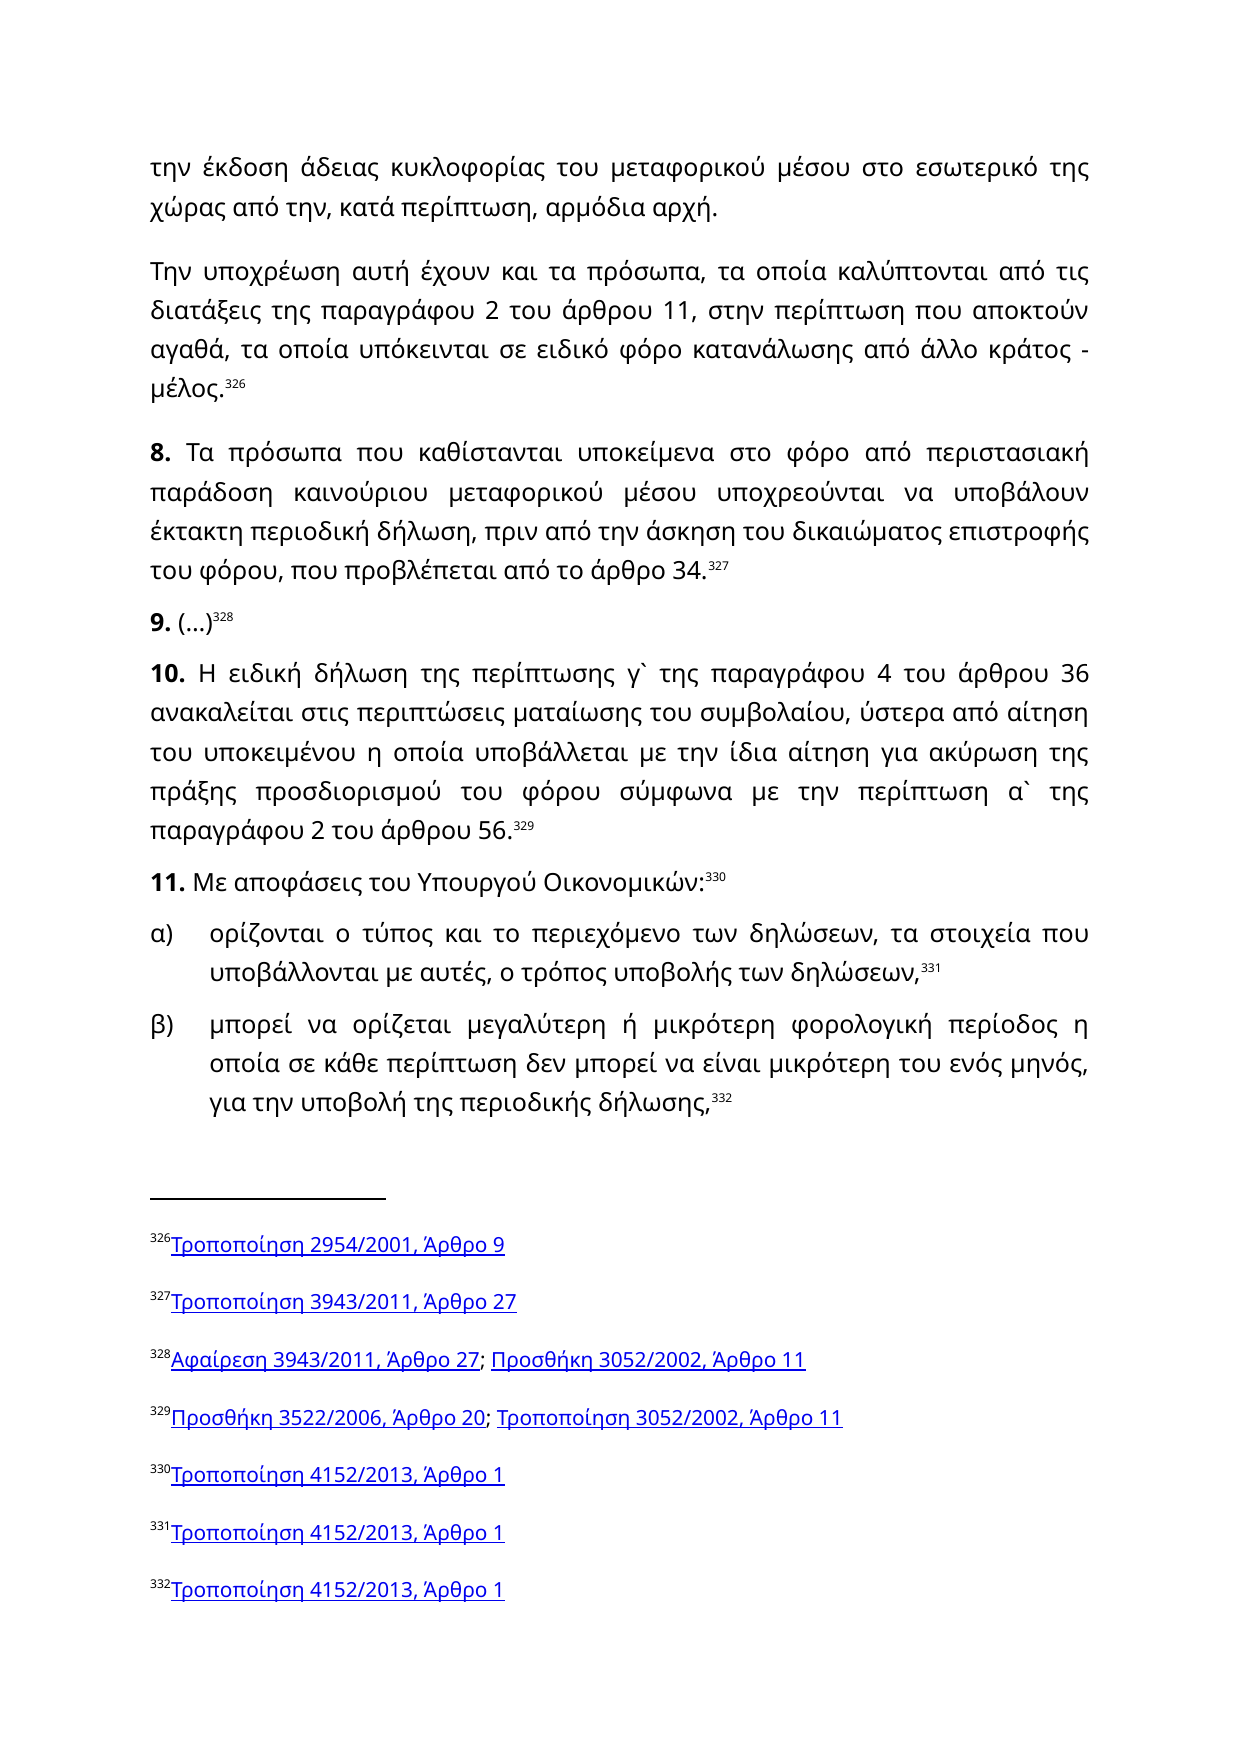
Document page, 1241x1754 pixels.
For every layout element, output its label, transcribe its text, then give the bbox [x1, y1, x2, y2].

text 8. Τα πρόσωπα που καθίστανται υποκείμενα στο φόρο από περιστασιακή παράδοση καινούριου μεταφορικού μέσου υποχρεούνται να υποβάλουν έκτακτη περιοδική δήλωση, πριν από την άσκηση του δικαιώματος επιστροφής του φόρου, που προβλέπεται από το άρθρο 34. [150, 435, 1090, 587]
text Προσθήκη 3522/2006, Άρθρο 20; Τροποποίηση 3052/2002, Άρθρο 11 [150, 1403, 1090, 1431]
text Την υποχρέωση αυτή έχουν και τα πρόσωπα, τα οποία καλύπτονται από τις διατάξεις της παραγράφου 2 του άρθρου 11, στην περίπτωση που αποκτούν αγαθά, τα οποία υπόκεινται σε ειδικό φόρο κατανάλωσης από άλλο κράτος - μέλος. [150, 253, 1090, 405]
text 10. Η ειδική δήλωση της περίπτωσης γ` της παραγράφου 4 του άρθρου 36 ανακαλείται στις περιπτώσεις ματαίωσης του συμβολαίου, ύστερα από αίτηση του υποκειμένου η οποία υποβάλλεται με την ίδια αίτηση για ακύρωση της πράξης προσδιορισμού του φόρου σύμφωνα με την περίπτωση α` της παραγράφου 2 του άρθρου 56. [150, 656, 1090, 847]
list α) ορίζονται ο τύπος και το περιεχόμενο των δηλώσεων, τα στοιχεία που υποβάλλονται με αυτές, ο τρόπος υποβολής των δηλώσεων, [150, 916, 1090, 989]
text 11. Με αποφάσεις του Υπουργού Οικονομικών: [150, 864, 1090, 898]
list β) μπορεί να ορίζεται μεγαλύτερη ή μικρότερη φορολογική περίοδος η οποία σε κάθε περίπτωση δεν μπορεί να είναι μικρότερη του ενός μηνός, για την υποβολή της περιοδικής δήλωσης, [150, 1007, 1090, 1119]
text 9. (…) [150, 604, 1090, 638]
text Αφαίρεση 3943/2011, Άρθρο 27; Προσθήκη 3052/2002, Άρθρο 11 [150, 1345, 1090, 1373]
text Τροποποίηση 4152/2013, Άρθρο 1 [150, 1460, 1090, 1489]
text Τροποποίηση 2954/2001, Άρθρο 9 [150, 1230, 1090, 1258]
text την έκδοση άδειας κυκλοφορίας του μεταφορικού μέσου στο εσωτερικό της χώρας από την, κατά περίπτωση, αρμόδια αρχή. [150, 150, 1090, 223]
text Τροποποίηση 4152/2013, Άρθρο 1 [150, 1576, 1090, 1604]
text Τροποποίηση 3943/2011, Άρθρο 27 [150, 1287, 1090, 1316]
text Τροποποίηση 4152/2013, Άρθρο 1 [150, 1518, 1090, 1546]
